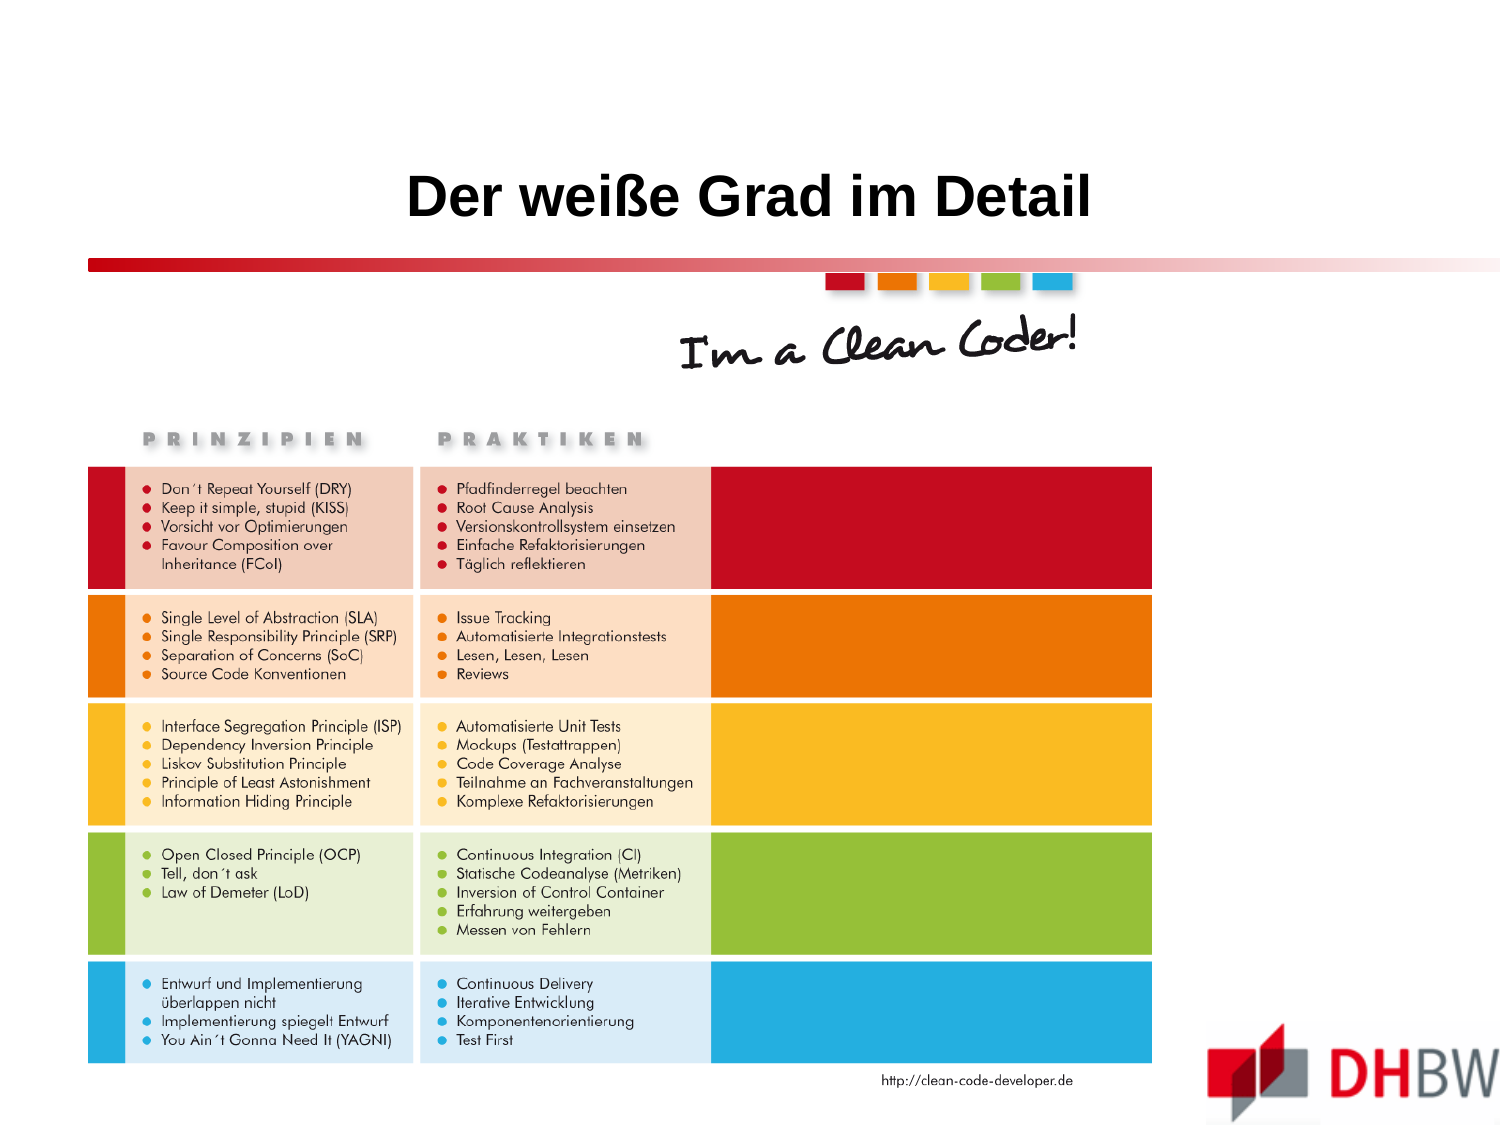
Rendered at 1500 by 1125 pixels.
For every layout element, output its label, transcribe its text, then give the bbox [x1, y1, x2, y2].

picture [1206, 1021, 1500, 1125]
title Der weiße Grad im Detail [112, 20, 1388, 367]
picture [88, 273, 1152, 1116]
